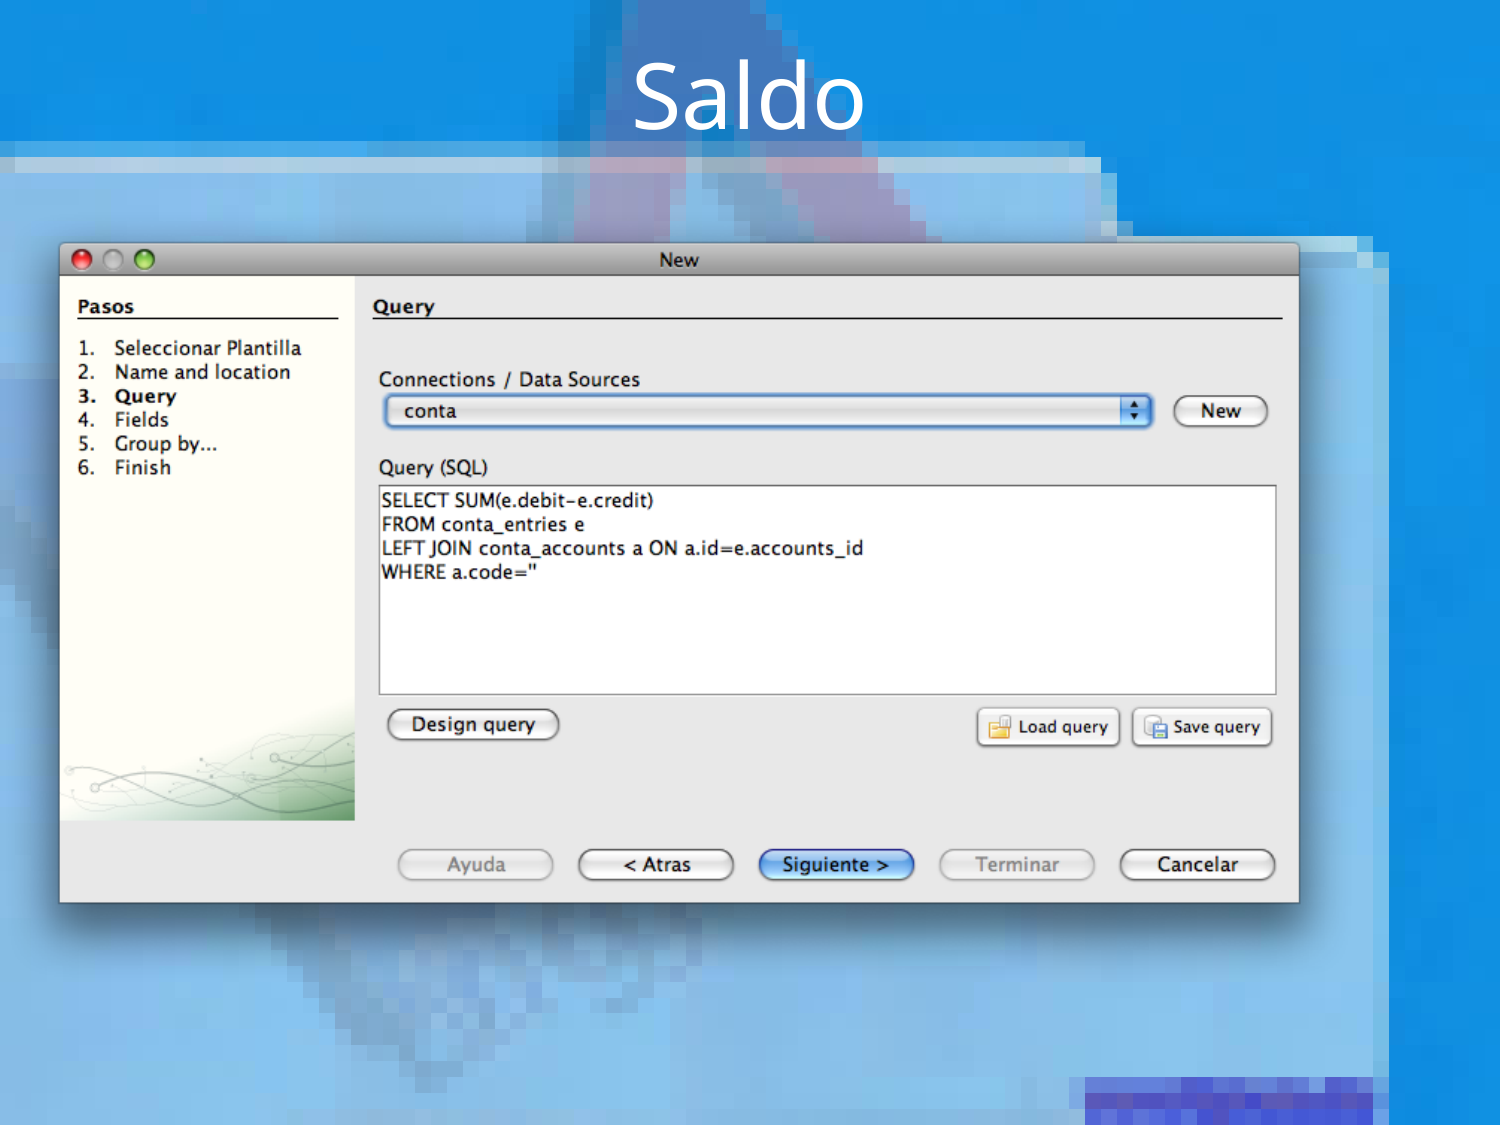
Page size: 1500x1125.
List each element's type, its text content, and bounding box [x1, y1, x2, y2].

title Saldo [112, 0, 1388, 214]
picture [0, 0, 1500, 1125]
